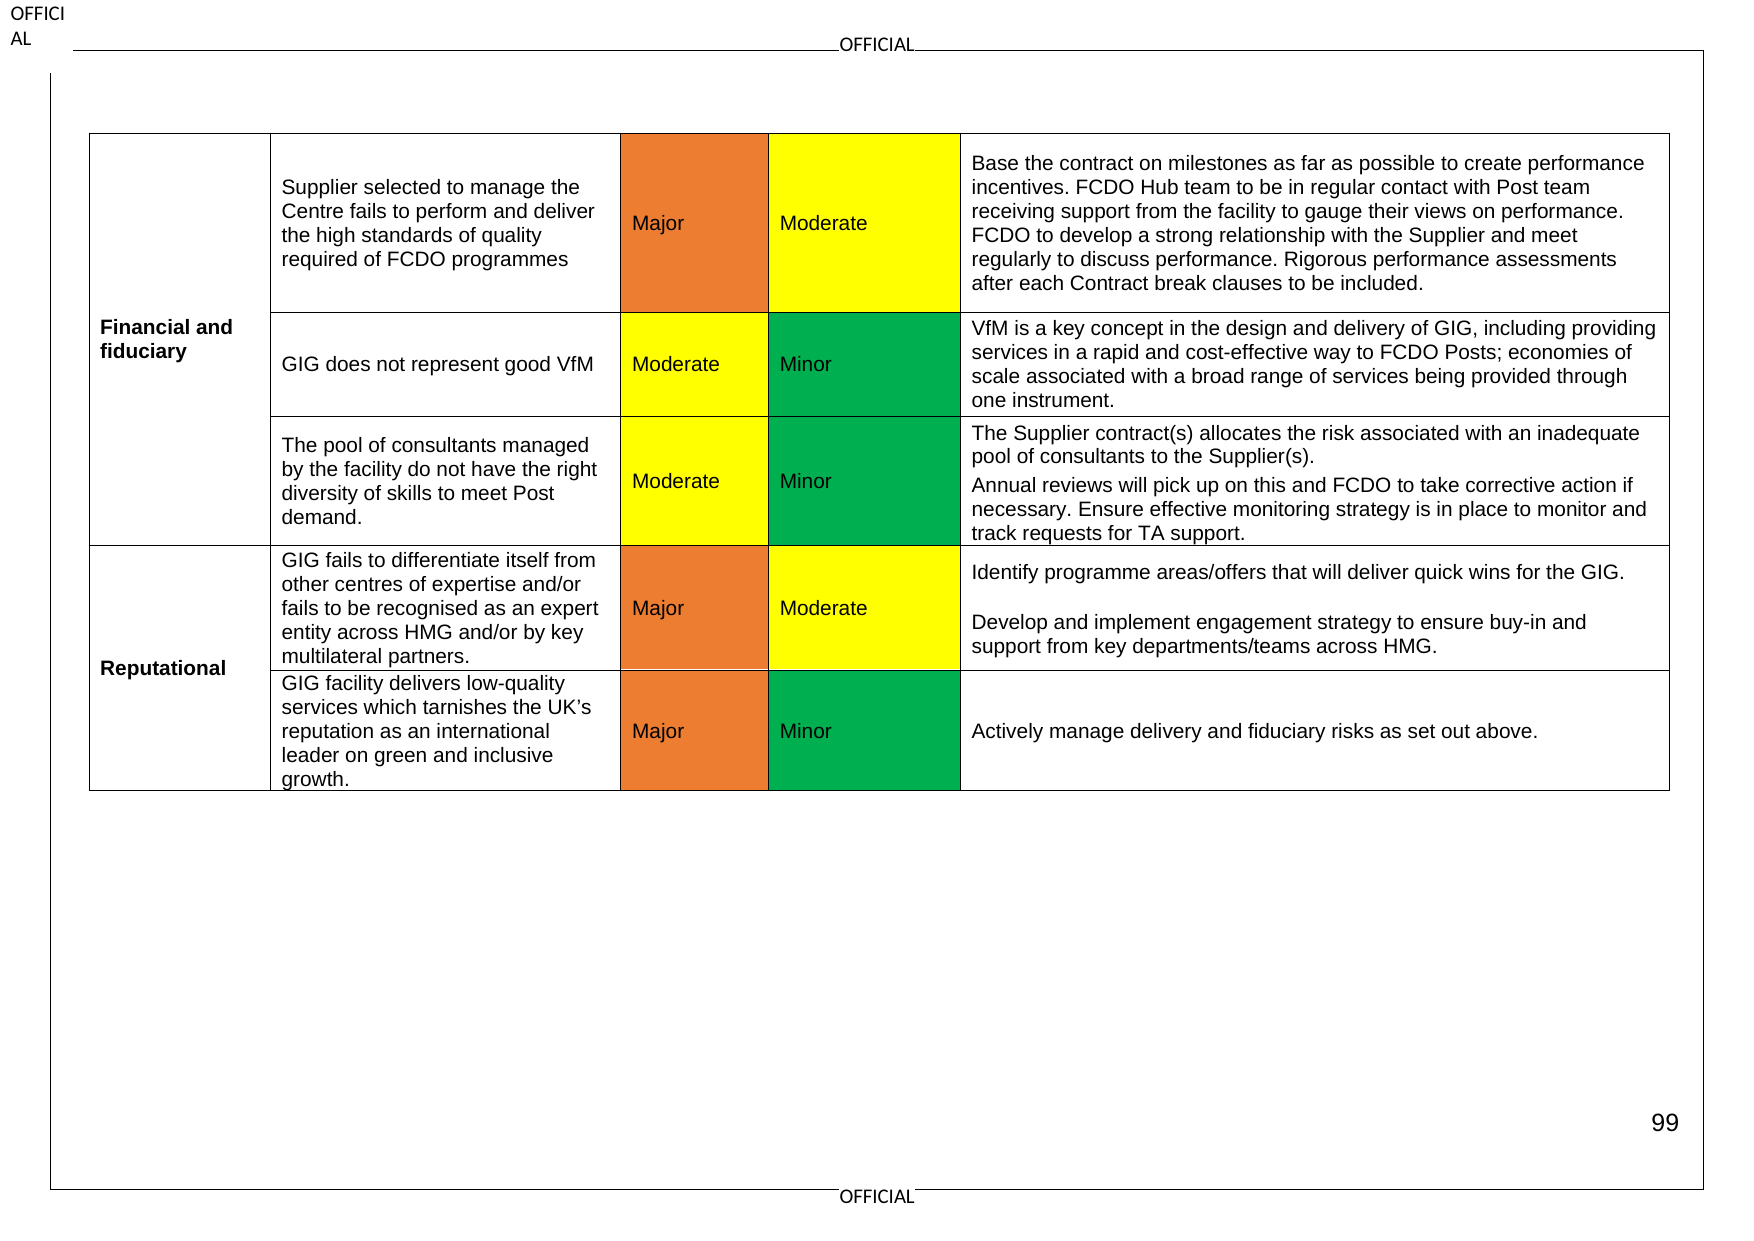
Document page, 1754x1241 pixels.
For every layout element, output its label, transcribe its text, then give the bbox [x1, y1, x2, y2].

table_cell Reputational [90, 546, 270, 790]
table_cell Major [621, 671, 768, 790]
table_cell Moderate [769, 546, 960, 669]
table_cell Develop and implement engagement strategy to ensure buy-in and support from key departments/teams across HMG. [961, 597, 1669, 669]
table_cell Identify programme areas/offers that will deliver quick wins for the GIG. [961, 546, 1669, 597]
table_cell Minor [769, 671, 960, 790]
table_cell Major [621, 134, 768, 312]
table_cell Minor [769, 313, 960, 416]
table_cell Annual reviews will pick up on this and FCDO to take corrective action if necessary. Ensure effective monitoring strategy is in place to monitor and track requests for TA support. [961, 472, 1669, 545]
table_cell Actively manage delivery and fiduciary risks as set out above. [961, 671, 1669, 790]
table_cell The pool of consultants managed by the facility do not have the right diversity of skills to meet Post demand. [271, 417, 620, 545]
table_cell Supplier selected to manage the Centre fails to perform and deliver the high standards of quality required of FCDO programmes [271, 134, 620, 312]
table_cell The Supplier contract(s) allocates the risk associated with an inadequate pool of consultants to the Supplier(s). [961, 417, 1669, 472]
table_cell Financial and fiduciary [90, 134, 270, 545]
table_cell Base the contract on milestones as far as possible to create performance incentives. FCDO Hub team to be in regular contact with Post team receiving support from the facility to gauge their views on performance. FCDO to develop a strong relationship with the Supplier and meet regularly to discuss performance. Rigorous performance assessments after each Contract break clauses to be included. [961, 134, 1669, 312]
table_cell GIG facility delivers low-quality services which tarnishes the UK’s reputation as an international leader on green and inclusive growth. [271, 671, 620, 790]
table_cell Moderate [621, 313, 768, 416]
table_cell Major [621, 546, 768, 669]
table_cell Minor [769, 417, 960, 545]
table_cell Moderate [621, 417, 768, 545]
table_cell Moderate [769, 134, 960, 312]
table_cell GIG does not represent good VfM [271, 313, 620, 416]
table_cell GIG fails to differentiate itself from other centres of expertise and/or fails to be recognised as an expert entity across HMG and/or by key multilateral partners. [271, 546, 620, 669]
table_cell VfM is a key concept in the design and delivery of GIG, including providing services in a rapid and cost-effective way to FCDO Posts; economies of scale associated with a broad range of services being provided through one instrument. [961, 313, 1669, 416]
